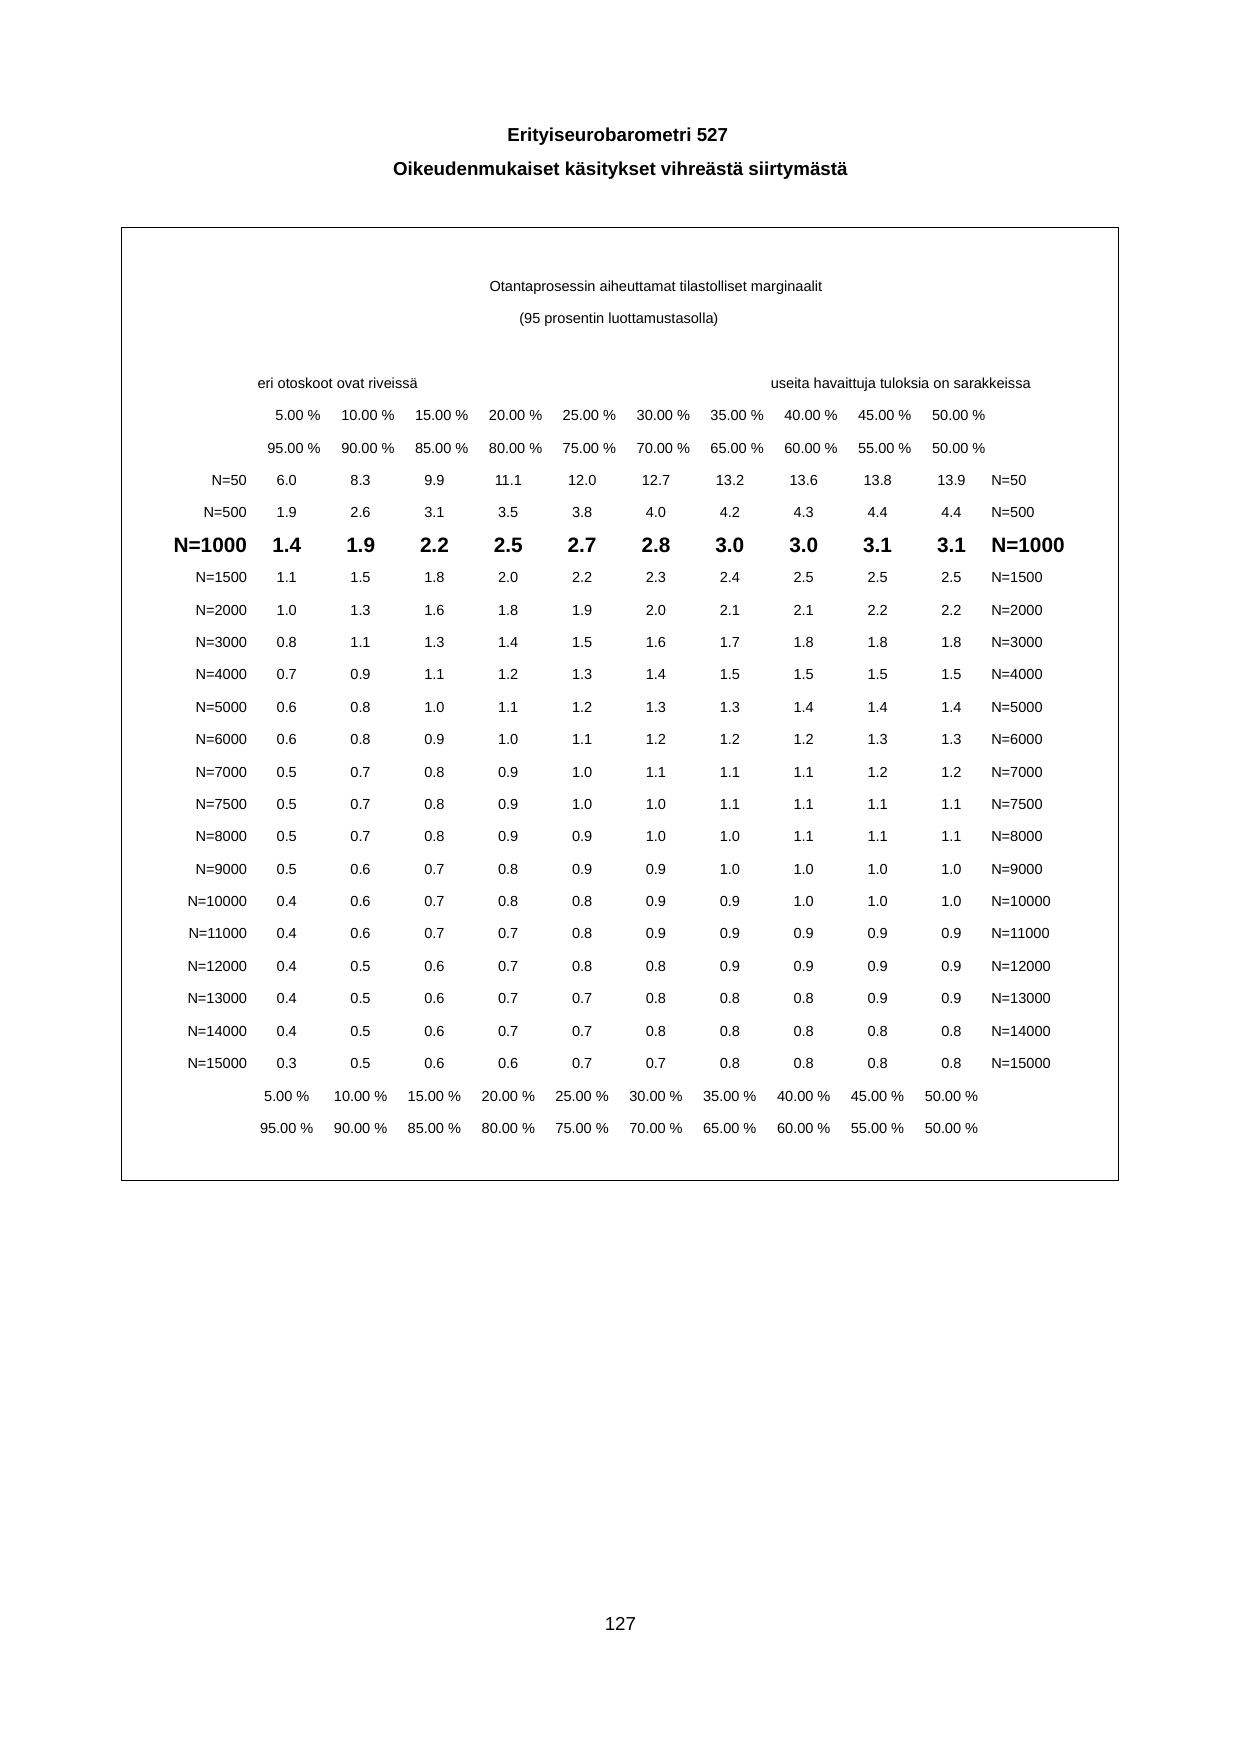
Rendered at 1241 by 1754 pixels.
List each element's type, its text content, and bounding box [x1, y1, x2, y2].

table_cell 0,6 [324, 918, 397, 950]
table_cell 3,5 [471, 496, 545, 529]
table_cell 1,4 [914, 691, 988, 723]
table_cell 1,5 [840, 658, 914, 691]
table_cell 25,00 % [545, 1079, 619, 1112]
table_cell 0,9 [767, 950, 840, 982]
table_cell 80,00 % [471, 431, 545, 464]
table_cell 0,6 [324, 885, 397, 917]
table_cell 0,7 [545, 982, 619, 1014]
table_cell 1,9 [250, 496, 323, 529]
table_cell 10,00 % [324, 1079, 397, 1112]
table_cell 0,6 [471, 1047, 545, 1079]
table_cell N=11000 [988, 918, 1109, 950]
table_cell 0,9 [471, 755, 545, 788]
table_cell 1,0 [619, 820, 693, 853]
table_cell [130, 1112, 249, 1144]
table_cell N=1500 [988, 561, 1109, 593]
table_cell 0,7 [324, 755, 397, 788]
table_cell 75,00 % [545, 431, 619, 464]
table_cell 1,1 [471, 691, 545, 723]
table_cell 2,2 [397, 529, 471, 561]
table_cell 2,0 [471, 561, 545, 593]
table_cell 0,9 [840, 950, 914, 982]
table_cell 0,9 [767, 918, 840, 950]
table_cell 0,7 [397, 853, 471, 885]
table_cell 1,8 [767, 626, 840, 658]
table_cell 13,8 [840, 464, 914, 496]
table_cell 1,3 [545, 658, 619, 691]
table_cell 1,1 [324, 626, 397, 658]
table_cell 0,8 [545, 918, 619, 950]
table_cell 0,8 [471, 885, 545, 917]
table_cell 0,8 [545, 885, 619, 917]
table_cell 1,2 [840, 755, 914, 788]
table_header [250, 270, 323, 302]
table_cell [988, 1079, 1109, 1112]
table_cell [545, 367, 619, 399]
table_cell 95,00 % [250, 1112, 323, 1144]
table_cell 0,9 [693, 918, 767, 950]
table_cell 30,00 % [619, 1079, 693, 1112]
table_cell 0,6 [397, 950, 471, 982]
table_cell 1,1 [914, 788, 988, 820]
table_cell 90,00 % [324, 431, 397, 464]
table_cell 50,00 % [914, 431, 988, 464]
table_cell 13,9 [914, 464, 988, 496]
table_cell 0,9 [471, 788, 545, 820]
table_cell N=10000 [130, 885, 249, 917]
table_cell 0,6 [397, 1015, 471, 1047]
table_cell 0,8 [397, 820, 471, 853]
table_cell 5,00 % [250, 1079, 323, 1112]
table_cell 3,0 [693, 529, 767, 561]
table_cell 0,8 [545, 950, 619, 982]
table_header [130, 270, 249, 302]
table_cell 1,2 [767, 723, 840, 755]
table_cell 0,8 [619, 1015, 693, 1047]
table_cell 65,00 % [693, 431, 767, 464]
table_cell 0,9 [545, 853, 619, 885]
table_cell 55,00 % [840, 431, 914, 464]
table_cell 1,1 [250, 561, 323, 593]
table_cell 0,5 [250, 788, 323, 820]
table_cell 1,9 [324, 529, 397, 561]
table_cell 1,4 [767, 691, 840, 723]
table_cell 2,5 [767, 561, 840, 593]
table_cell 0,5 [324, 1047, 397, 1079]
table_cell 1,0 [767, 885, 840, 917]
table_cell 1,0 [914, 853, 988, 885]
table_cell 3,1 [397, 496, 471, 529]
table_cell N=7000 [130, 755, 249, 788]
table_cell 0,9 [619, 918, 693, 950]
table_cell N=15000 [988, 1047, 1109, 1079]
table_cell 2,8 [619, 529, 693, 561]
table_cell 1,5 [693, 658, 767, 691]
table_cell 60,00 % [767, 431, 840, 464]
table_cell 1,0 [619, 788, 693, 820]
table_cell [545, 334, 619, 367]
table_cell 1,0 [914, 885, 988, 917]
table_cell N=1000 [988, 529, 1109, 561]
table_cell 4,2 [693, 496, 767, 529]
table_cell eri otoskoot ovat riveissä [130, 367, 545, 399]
table_cell [619, 334, 693, 367]
table_cell 0,4 [250, 1015, 323, 1047]
table_header [988, 270, 1109, 302]
table_cell 0,9 [397, 723, 471, 755]
table_cell N=9000 [130, 853, 249, 885]
table_cell 1,4 [840, 691, 914, 723]
table_cell 0,7 [397, 885, 471, 917]
table_cell 2,5 [471, 529, 545, 561]
table_cell 40,00 % [767, 399, 840, 431]
table_cell 0,6 [250, 723, 323, 755]
table_cell 85,00 % [397, 431, 471, 464]
table_cell 35,00 % [693, 1079, 767, 1112]
table_cell 45,00 % [840, 1079, 914, 1112]
table_cell 0,7 [471, 950, 545, 982]
table_cell 1,4 [471, 626, 545, 658]
table_cell N=3000 [130, 626, 249, 658]
table_cell 1,0 [545, 788, 619, 820]
table_cell 1,1 [914, 820, 988, 853]
table_cell N=14000 [130, 1015, 249, 1047]
table_cell 2,2 [914, 594, 988, 626]
table_cell 0,8 [324, 723, 397, 755]
table_cell 0,6 [397, 1047, 471, 1079]
table_cell 1,1 [397, 658, 471, 691]
table_cell N=10000 [988, 885, 1109, 917]
table_cell 70,00 % [619, 1112, 693, 1144]
table_cell 9,9 [397, 464, 471, 496]
table_cell 55,00 % [840, 1112, 914, 1144]
table_cell 0,6 [324, 853, 397, 885]
table_cell 3,8 [545, 496, 619, 529]
table_cell 0,9 [471, 820, 545, 853]
table_cell 0,8 [914, 1047, 988, 1079]
table_cell N=11000 [130, 918, 249, 950]
table_cell 0,9 [324, 658, 397, 691]
table_cell N=2000 [988, 594, 1109, 626]
table_cell 0,8 [693, 1047, 767, 1079]
table_cell 95,00 % [250, 431, 323, 464]
table_cell 1,9 [545, 594, 619, 626]
table_cell 1,1 [693, 755, 767, 788]
table_cell 1,3 [619, 691, 693, 723]
table_cell 1,3 [840, 723, 914, 755]
table_cell 2,0 [619, 594, 693, 626]
table_cell 0,7 [250, 658, 323, 691]
table_cell 2,1 [693, 594, 767, 626]
table_cell 0,5 [324, 1015, 397, 1047]
table_cell 1,5 [545, 626, 619, 658]
table_cell 13,2 [693, 464, 767, 496]
table_cell 2,2 [840, 594, 914, 626]
table_cell 0,8 [397, 788, 471, 820]
table_cell 1,1 [693, 788, 767, 820]
table_cell [988, 399, 1109, 431]
table_cell 1,7 [693, 626, 767, 658]
table_cell 2,1 [767, 594, 840, 626]
table_cell 0,4 [250, 918, 323, 950]
table_cell 40,00 % [767, 1079, 840, 1112]
table_cell [324, 334, 397, 367]
table_cell N=50 [988, 464, 1109, 496]
table_cell 1,2 [545, 691, 619, 723]
table_cell 1,0 [840, 885, 914, 917]
table_cell 1,0 [693, 853, 767, 885]
table_cell 3,0 [767, 529, 840, 561]
table_cell N=14000 [988, 1015, 1109, 1047]
table_cell 2,5 [840, 561, 914, 593]
table_cell 1,0 [471, 723, 545, 755]
table_cell [988, 1112, 1109, 1144]
table_cell N=7500 [130, 788, 249, 820]
table_cell 1,0 [840, 853, 914, 885]
table_cell 50,00 % [914, 1079, 988, 1112]
table_cell N=8000 [130, 820, 249, 853]
table_cell 65,00 % [693, 1112, 767, 1144]
table_cell 0,8 [767, 1047, 840, 1079]
table_cell 3,1 [914, 529, 988, 561]
table_cell 1,2 [693, 723, 767, 755]
table_cell 1,8 [914, 626, 988, 658]
table_cell 1,1 [619, 755, 693, 788]
table_cell N=6000 [988, 723, 1109, 755]
table_cell 85,00 % [397, 1112, 471, 1144]
table_cell 11,1 [471, 464, 545, 496]
table_cell 1,0 [767, 853, 840, 885]
table_cell [619, 367, 693, 399]
table_cell 0,8 [840, 1015, 914, 1047]
table_cell 0,9 [914, 982, 988, 1014]
table_cell 5,00 % [250, 399, 323, 431]
table_cell 1,3 [693, 691, 767, 723]
table_cell [693, 334, 767, 367]
table_cell 2,5 [914, 561, 988, 593]
table_cell 0,7 [471, 918, 545, 950]
table_cell 12,7 [619, 464, 693, 496]
table_cell 0,9 [914, 918, 988, 950]
table_cell N=7500 [988, 788, 1109, 820]
table_cell 0,4 [250, 885, 323, 917]
table_cell 2,7 [545, 529, 619, 561]
table_cell 0,9 [545, 820, 619, 853]
table_cell 1,1 [840, 788, 914, 820]
table_cell 15,00 % [397, 1079, 471, 1112]
table_cell 0,5 [250, 820, 323, 853]
table_cell [130, 399, 249, 431]
table_cell 0,8 [250, 626, 323, 658]
table_cell 1,1 [767, 788, 840, 820]
table_cell (95 prosentin luottamustasolla) [324, 302, 914, 334]
table_cell 50,00 % [914, 399, 988, 431]
table_cell 15,00 % [397, 399, 471, 431]
table_cell 0,9 [840, 982, 914, 1014]
table_cell 2,4 [693, 561, 767, 593]
table_cell 0,8 [324, 691, 397, 723]
table_cell 50,00 % [914, 1112, 988, 1144]
table_cell N=4000 [130, 658, 249, 691]
table_cell 20,00 % [471, 399, 545, 431]
table_cell 1,1 [840, 820, 914, 853]
table_cell 0,7 [397, 918, 471, 950]
table_cell N=12000 [988, 950, 1109, 982]
table_cell [397, 334, 471, 367]
table_cell N=3000 [988, 626, 1109, 658]
table_cell 0,5 [250, 755, 323, 788]
table_cell 1,4 [619, 658, 693, 691]
table_cell 1,0 [545, 755, 619, 788]
table_cell 0,8 [767, 1015, 840, 1047]
table_cell 1,1 [767, 820, 840, 853]
table_cell N=13000 [988, 982, 1109, 1014]
table_cell [914, 302, 988, 334]
table_cell 4,4 [914, 496, 988, 529]
table_cell [250, 334, 323, 367]
table_cell 0,8 [397, 755, 471, 788]
table_cell [130, 1079, 249, 1112]
table_cell 0,7 [545, 1047, 619, 1079]
table_cell 0,8 [619, 982, 693, 1014]
table_cell 0,9 [914, 950, 988, 982]
table_cell 4,4 [840, 496, 914, 529]
table_cell 80,00 % [471, 1112, 545, 1144]
table_cell 0,5 [324, 982, 397, 1014]
table_cell N=5000 [130, 691, 249, 723]
table_cell 0,8 [840, 1047, 914, 1079]
table_cell 2,2 [545, 561, 619, 593]
table_cell 1,0 [693, 820, 767, 853]
table_cell 1,5 [767, 658, 840, 691]
table_cell 0,8 [693, 1015, 767, 1047]
table_cell 0,8 [914, 1015, 988, 1047]
table_cell 1,3 [397, 626, 471, 658]
table_cell 0,8 [471, 853, 545, 885]
table_cell 90,00 % [324, 1112, 397, 1144]
table_cell 1,8 [471, 594, 545, 626]
table_cell N=1500 [130, 561, 249, 593]
table_cell N=7000 [988, 755, 1109, 788]
table_cell 0,7 [619, 1047, 693, 1079]
table_cell 1,5 [914, 658, 988, 691]
table_cell [840, 334, 914, 367]
table_cell 0,7 [545, 1015, 619, 1047]
table_cell 0,7 [471, 1015, 545, 1047]
table_cell [130, 334, 249, 367]
table_cell 2,3 [619, 561, 693, 593]
table_cell 8,3 [324, 464, 397, 496]
table_cell [471, 334, 545, 367]
table_cell N=8000 [988, 820, 1109, 853]
table_cell 4,3 [767, 496, 840, 529]
table_cell 0,8 [767, 982, 840, 1014]
table_cell N=500 [130, 496, 249, 529]
table_cell 30,00 % [619, 399, 693, 431]
table_cell 1,3 [324, 594, 397, 626]
table_cell N=500 [988, 496, 1109, 529]
table_cell 12,0 [545, 464, 619, 496]
table_cell 0,7 [324, 788, 397, 820]
table_cell [988, 302, 1109, 334]
table_cell 0,7 [471, 982, 545, 1014]
table_cell useita havaittuja tuloksia on sarakkeissa [693, 367, 1109, 399]
table_cell 60,00 % [767, 1112, 840, 1144]
table_cell 0,8 [693, 982, 767, 1014]
table_cell [767, 334, 840, 367]
table_cell N=2000 [130, 594, 249, 626]
table_cell 1,0 [250, 594, 323, 626]
table_cell [914, 334, 988, 367]
table_cell N=1000 [130, 529, 249, 561]
table_cell N=12000 [130, 950, 249, 982]
table_cell 1,2 [471, 658, 545, 691]
table_cell [130, 302, 249, 334]
table_cell 1,2 [914, 755, 988, 788]
table_cell N=9000 [988, 853, 1109, 885]
table_cell 1,5 [324, 561, 397, 593]
table_cell N=13000 [130, 982, 249, 1014]
table_cell 0,6 [397, 982, 471, 1014]
table_cell 4,0 [619, 496, 693, 529]
table_cell 1,8 [397, 561, 471, 593]
table_cell 0,5 [324, 950, 397, 982]
table_cell 0,9 [693, 950, 767, 982]
table_cell 0,4 [250, 982, 323, 1014]
table_cell 10,00 % [324, 399, 397, 431]
table_cell 0,5 [250, 853, 323, 885]
table_cell 13,6 [767, 464, 840, 496]
table_cell 0,8 [619, 950, 693, 982]
table_cell 0,6 [250, 691, 323, 723]
table_cell 0,9 [619, 853, 693, 885]
table_cell 1,1 [767, 755, 840, 788]
table_cell N=6000 [130, 723, 249, 755]
table_cell N=15000 [130, 1047, 249, 1079]
table_cell 0,9 [619, 885, 693, 917]
table_cell 3,1 [840, 529, 914, 561]
table_cell 1,0 [397, 691, 471, 723]
table_cell 1,6 [397, 594, 471, 626]
table_cell 1,6 [619, 626, 693, 658]
table_cell 1,4 [250, 529, 323, 561]
table_cell [250, 302, 323, 334]
table_cell 75,00 % [545, 1112, 619, 1144]
table_cell N=50 [130, 464, 249, 496]
table_header Otantaprosessin aiheuttamat tilastolliset marginaalit [324, 270, 988, 302]
table_cell 0,9 [840, 918, 914, 950]
table_cell 70,00 % [619, 431, 693, 464]
table_cell 1,1 [545, 723, 619, 755]
table_cell 20,00 % [471, 1079, 545, 1112]
table_cell 45,00 % [840, 399, 914, 431]
table_cell 1,2 [619, 723, 693, 755]
table_cell [130, 431, 249, 464]
table_cell 25,00 % [545, 399, 619, 431]
table_cell 0,4 [250, 950, 323, 982]
table_cell 2,6 [324, 496, 397, 529]
table_cell [988, 431, 1109, 464]
table_cell 1,3 [914, 723, 988, 755]
table_cell 0,7 [324, 820, 397, 853]
table_cell 0,3 [250, 1047, 323, 1079]
table_cell 0,9 [693, 885, 767, 917]
table_cell 1,8 [840, 626, 914, 658]
table_cell 35,00 % [693, 399, 767, 431]
table_cell N=4000 [988, 658, 1109, 691]
table_cell N=5000 [988, 691, 1109, 723]
table_cell [988, 334, 1109, 367]
table_cell 6,0 [250, 464, 323, 496]
